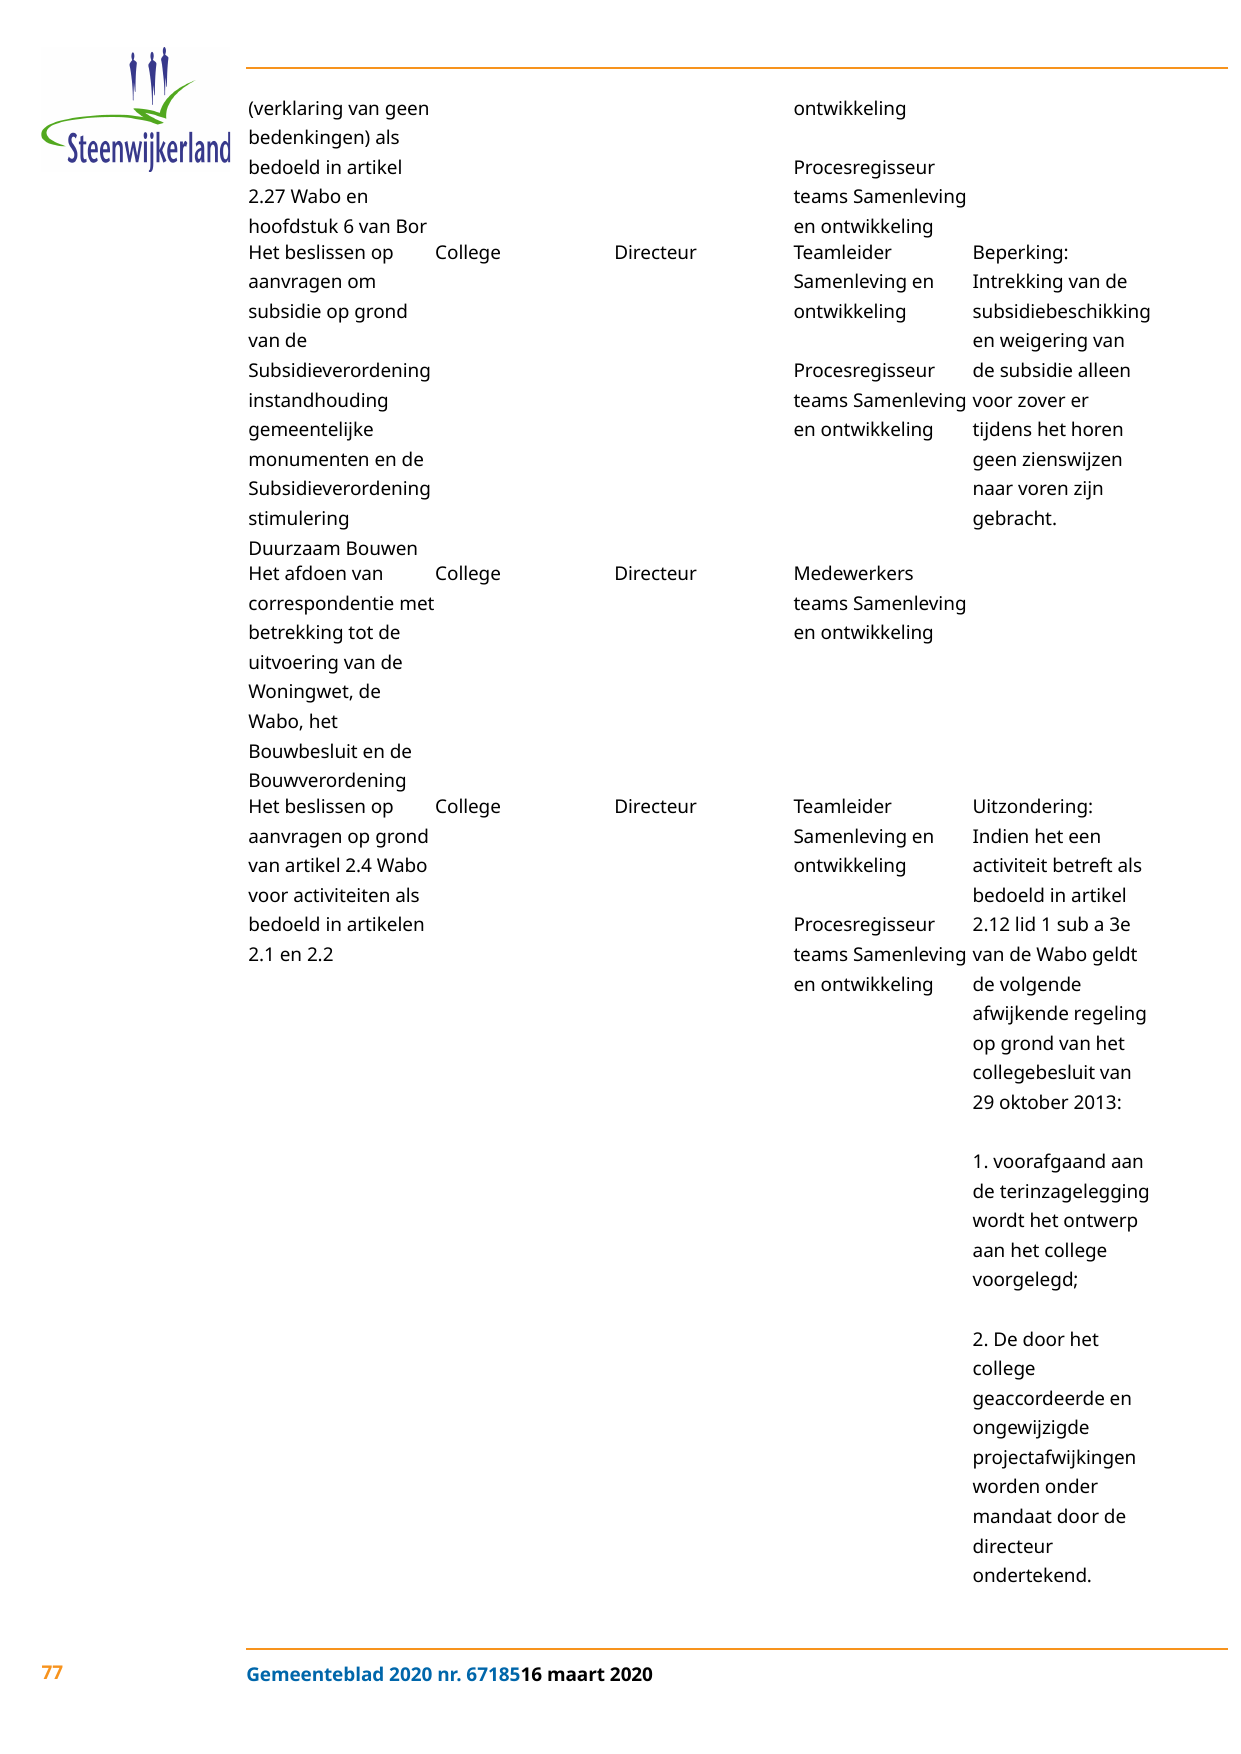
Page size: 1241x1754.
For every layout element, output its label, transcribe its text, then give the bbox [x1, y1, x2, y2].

table_cell Directeur [614, 239, 793, 560]
table_cell Beperking: Intrekking van de subsidiebeschikking en weigering van de subsidie alleen voor zover er tijdens het horen geen zienswijzen naar voren zijn gebracht. [973, 239, 1152, 560]
table_cell Het afdoen van correspondentie met betrekking tot de uitvoering van de Woningwet, de Wabo, het Bouwbesluit en de Bouwverordening [248, 560, 435, 793]
table_cell (verklaring van geen bedenkingen) als bedoeld in artikel 2.27 Wabo en hoofdstuk 6 van Bor [248, 95, 435, 239]
table_cell College [435, 560, 614, 793]
table_cell Medewerkers teams Samenleving en ontwikkeling [793, 560, 972, 793]
table_cell Directeur [614, 793, 793, 1588]
table_cell [973, 560, 1152, 793]
table_cell Het beslissen op aanvragen op grond van artikel 2.4 Wabo voor activiteiten als bedoeld in artikelen 2.1 en 2.2 [248, 793, 435, 1588]
table_cell College [435, 793, 614, 1588]
picture [41, 47, 231, 172]
table_cell College [435, 239, 614, 560]
table_cell Het beslissen op aanvragen om subsidie op grond van de Subsidieverordening instandhouding gemeentelijke monumenten en de Subsidieverordening stimulering Duurzaam Bouwen [248, 239, 435, 560]
table_cell Teamleider Samenleving en ontwikkeling Procesregisseur teams Samenleving en ontwikkeling [793, 239, 972, 560]
table_cell ontwikkeling Procesregisseur teams Samenleving en ontwikkeling [793, 95, 972, 239]
table_cell [973, 95, 1152, 239]
table_cell Directeur [614, 560, 793, 793]
table_cell [435, 95, 614, 239]
table_cell Teamleider Samenleving en ontwikkeling Procesregisseur teams Samenleving en ontwikkeling [793, 793, 972, 1588]
table_cell Uitzondering: Indien het een activiteit betreft als bedoeld in artikel 2.12 lid 1 sub a 3e van de Wabo geldt de volgende afwijkende regeling op grond van het collegebesluit van 29 oktober 2013: 1. voorafgaand aan de terinzagelegging wordt het ontwerp aan het college voorgelegd; 2. De door het college geaccordeerde en ongewijzigde projectafwijkingen worden onder mandaat door de directeur ondertekend. [973, 793, 1152, 1588]
table_cell [614, 95, 793, 239]
